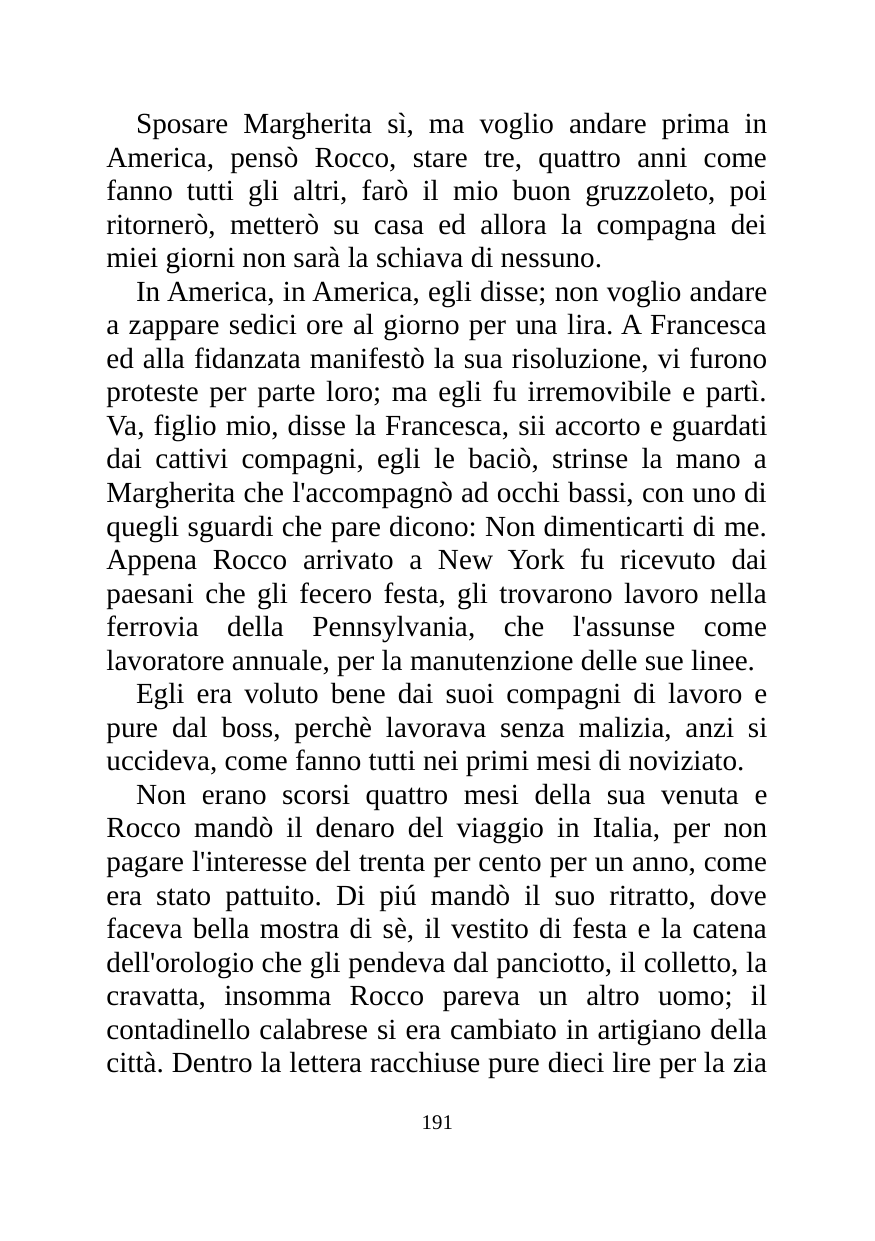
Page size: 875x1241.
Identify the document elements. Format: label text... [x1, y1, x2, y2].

text Sposare Margherita sì, ma voglio andare prima in America, pensò Rocco, stare tre, quattro anni come fanno tutti gli altri, farò il mio buon gruzzoleto, poi ritornerò, metterò su casa ed allora la compagna dei miei giorni non sarà la schiava di nessuno. [106, 106, 768, 274]
text Non erano scorsi quattro mesi della sua venuta e Rocco mandò il denaro del viaggio in Italia, per non pagare l'interesse del trenta per cento per un anno, come era stato pattuito. Di piú mandò il suo ritratto, dove faceva bella mostra di sè, il vestito di festa e la catena dell'orologio che gli pendeva dal panciotto, il colletto, la cravatta, insomma Rocco pareva un altro uomo; il contadinello calabrese si era cambiato in artigiano della città. Dentro la lettera racchiuse pure dieci lire per la zia [106, 777, 768, 1079]
text Egli era voluto bene dai suoi compagni di lavoro e pure dal boss, perchè lavorava senza malizia, anzi si uccideva, come fanno tutti nei primi mesi di noviziato. [106, 676, 768, 777]
text In America, in America, egli disse; non voglio andare a zappare sedici ore al giorno per una lira. A Francesca ed alla fidanzata manifestò la sua risoluzione, vi furono proteste per parte loro; ma egli fu irremovibile e partì. Va, figlio mio, disse la Francesca, sii accorto e guardati dai cattivi compagni, egli le baciò, strinse la mano a Margherita che l'accompagnò ad occhi bassi, con uno di quegli sguardi che pare dicono: Non dimenticarti di me. Appena Rocco arrivato a New York fu ricevuto dai paesani che gli fecero festa, gli trovarono lavoro nella ferrovia della Pennsylvania, che l'assunse come lavoratore annuale, per la manutenzione delle sue linee. [106, 274, 768, 676]
